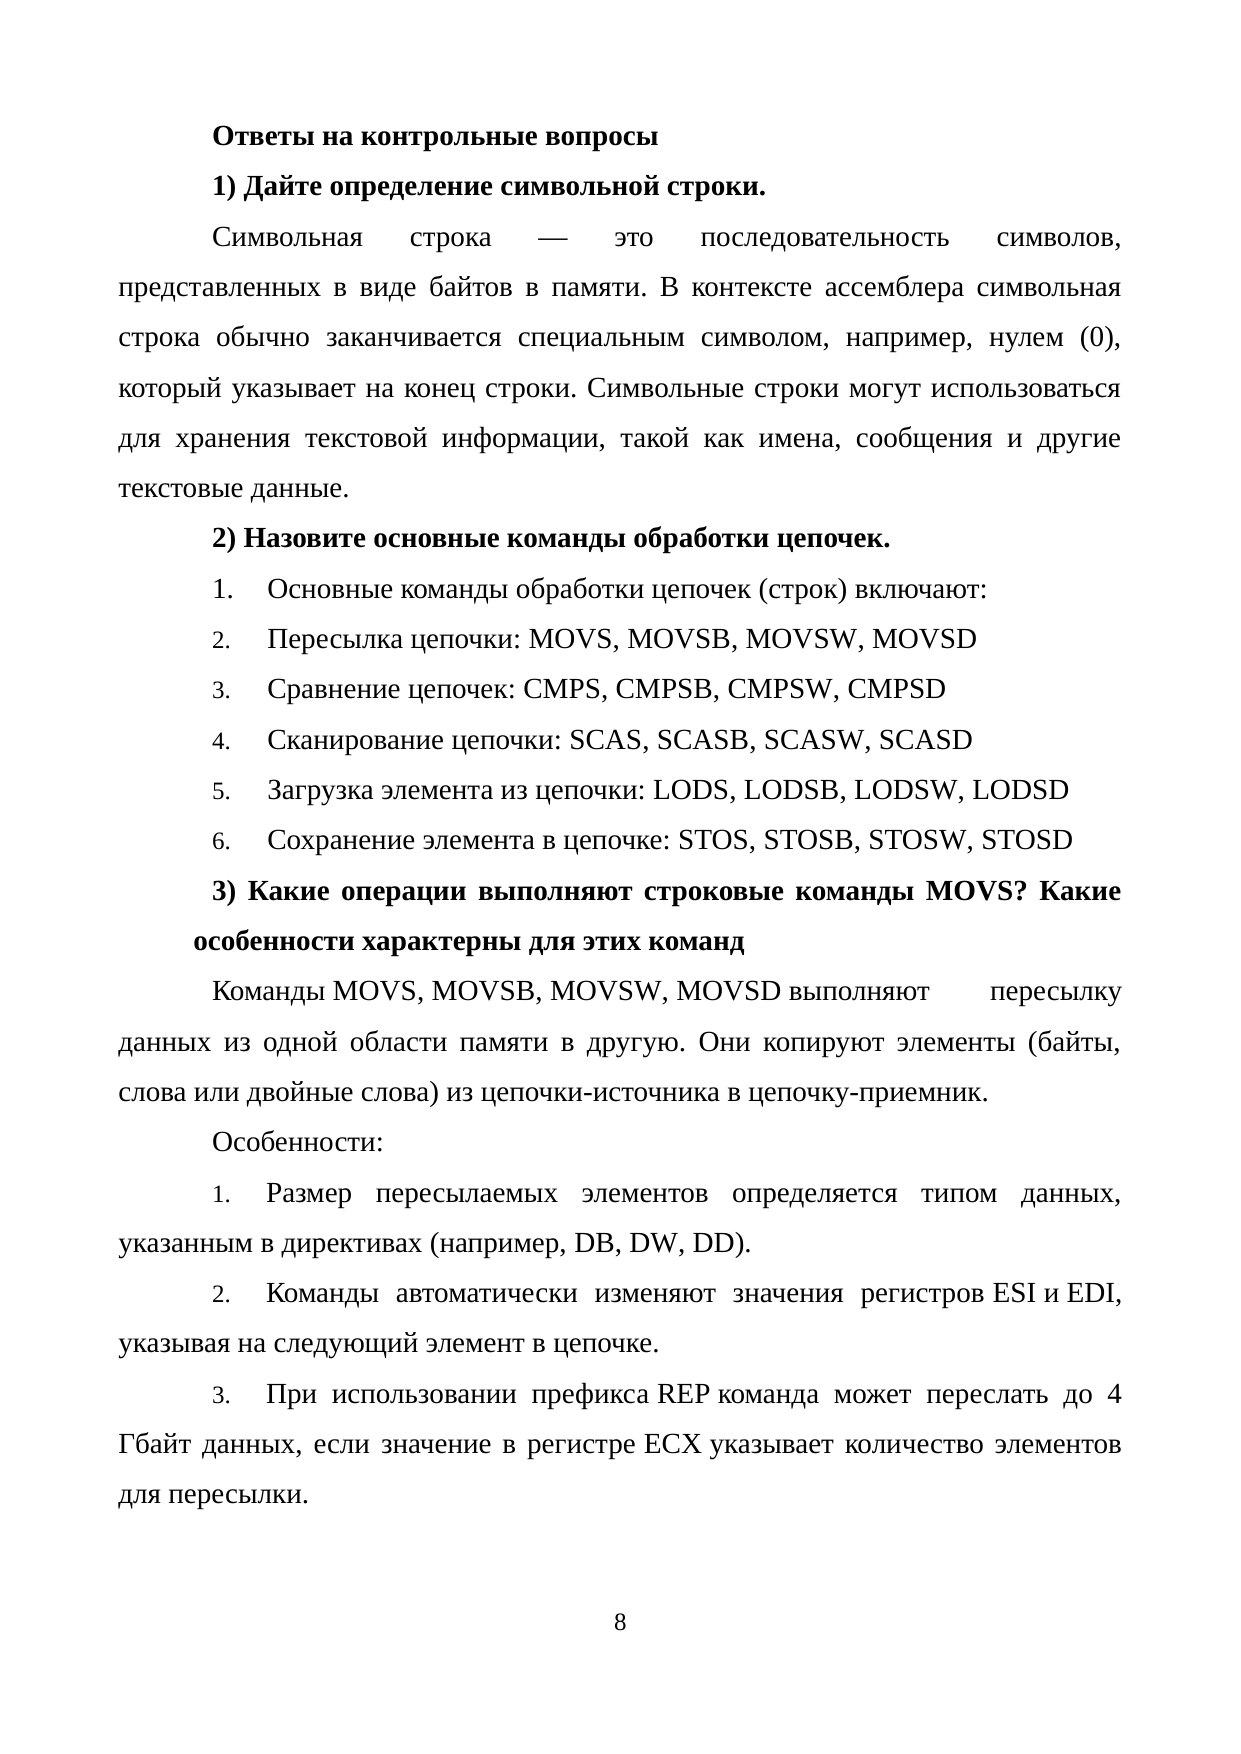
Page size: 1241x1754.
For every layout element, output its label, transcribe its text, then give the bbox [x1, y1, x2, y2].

subtitle Ответы на контрольные вопросы [118, 118, 1122, 152]
subtitle Символьная строка — это последовательность символов, представленных в виде байтов в памяти. В контексте ассемблера символьная строка обычно заканчивается специальным символом, например, нулем (0), который указывает на конец строки. Символьные строки могут использоваться для хранения текстовой информации, такой как имена, сообщения и другие текстовые данные. [118, 219, 1122, 504]
list Пересылка цепочки: MOVS, MOVSB, MOVSW, MOVSD [193, 621, 1122, 655]
list Сканирование цепочки: SCAS, SCASB, SCASW, SCASD [193, 722, 1122, 755]
text Особенности: [118, 1124, 1122, 1158]
list Сравнение цепочек: CMPS, CMPSB, CMPSW, CMPSD [193, 672, 1122, 705]
subtitle 1) Дайте определение символьной строки. [118, 168, 1122, 202]
list Загрузка элемента из цепочки: LODS, LODSB, LODSW, LODSD [193, 772, 1122, 806]
list Сохранение элемента в цепочке: STOS, STOSB, STOSW, STOSD [193, 822, 1122, 856]
list Команды автоматически изменяют значения регистров ESI и EDI, указывая на следующий элемент в цепочке. [118, 1275, 1122, 1359]
subtitle Основные команды обработки цепочек (строк) включают: [193, 571, 1122, 604]
list При использовании префикса REP команда может переслать до 4 Гбайт данных, если значение в регистре ECX указывает количество элементов для пересылки. [118, 1376, 1122, 1510]
subtitle 2) Назовите основные команды обработки цепочек. [118, 521, 1122, 554]
text 3) Какие операции выполняют строковые команды MOVS? Какие особенности характерны для этих команд [193, 873, 1122, 957]
list Размер пересылаемых элементов определяется типом данных, указанным в директивах (например, DB, DW, DD). [118, 1175, 1122, 1258]
text Команды MOVS, MOVSB, MOVSW, MOVSD выполняют пересылку данных из одной области памяти в другую. Они копируют элементы (байты, слова или двойные слова) из цепочки-источника в цепочку-приемник. [118, 973, 1122, 1108]
